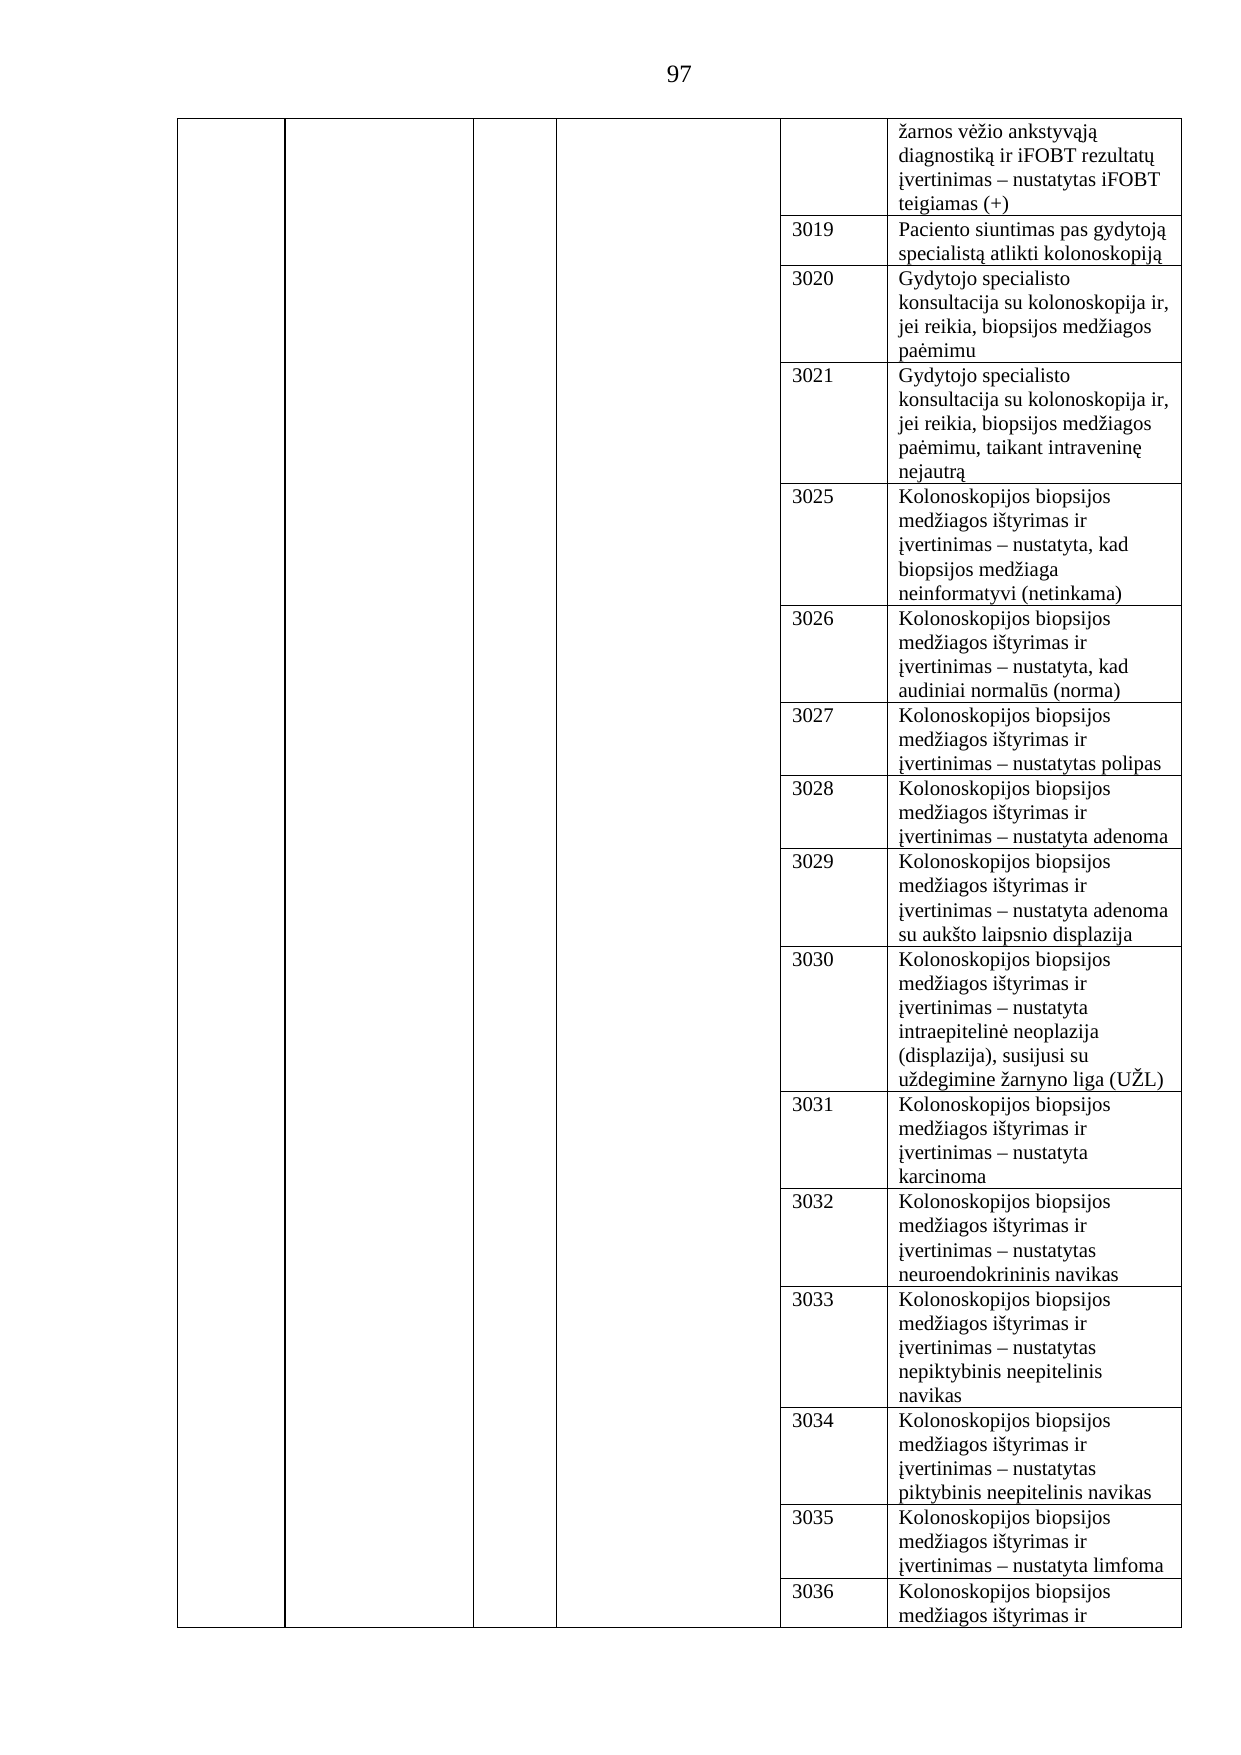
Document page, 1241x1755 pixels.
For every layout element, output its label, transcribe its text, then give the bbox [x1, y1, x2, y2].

table_cell 3020 [781, 266, 887, 362]
table_cell Kolonoskopijos biopsijos medžiagos ištyrimas ir įvertinimas – nustatyta, kad biopsijos medžiaga neinformatyvi (netinkama) [888, 484, 1181, 604]
table_cell [474, 119, 556, 1627]
table_cell 3025 [781, 484, 887, 604]
table_cell Gydytojo specialisto konsultacija su kolonoskopija ir, jei reikia, biopsijos medžiagos paėmimu, taikant intraveninę nejautrą [888, 363, 1181, 483]
table_cell 3028 [781, 776, 887, 848]
table_cell Kolonoskopijos biopsijos medžiagos ištyrimas ir įvertinimas – nustatyta intraepitelinė neoplazija (displazija), susijusi su uždegimine žarnyno liga (UŽL) [888, 947, 1181, 1091]
table_cell Kolonoskopijos biopsijos medžiagos ištyrimas ir įvertinimas – nustatytas piktybinis neepitelinis navikas [888, 1408, 1181, 1504]
table_cell žarnos vėžio ankstyvąją diagnostiką ir iFOBT rezultatų įvertinimas – nustatytas iFOBT teigiamas (+) [888, 119, 1181, 215]
table_cell [557, 119, 780, 1627]
table_cell 3029 [781, 849, 887, 946]
table_cell Kolonoskopijos biopsijos medžiagos ištyrimas ir [888, 1579, 1181, 1627]
table_cell 3031 [781, 1092, 887, 1188]
table_cell [178, 119, 284, 1627]
table_cell Kolonoskopijos biopsijos medžiagos ištyrimas ir įvertinimas – nustatytas polipas [888, 703, 1181, 775]
table_cell 3033 [781, 1287, 887, 1407]
table_cell 3034 [781, 1408, 887, 1504]
table_cell Kolonoskopijos biopsijos medžiagos ištyrimas ir įvertinimas – nustatytas neuroendokrininis navikas [888, 1189, 1181, 1286]
table_cell Kolonoskopijos biopsijos medžiagos ištyrimas ir įvertinimas – nustatyta karcinoma [888, 1092, 1181, 1188]
table_cell 3026 [781, 606, 887, 702]
table_cell [781, 119, 887, 215]
table_cell 3027 [781, 703, 887, 775]
table_cell 3035 [781, 1505, 887, 1577]
table_cell 3036 [781, 1579, 887, 1627]
table_cell Paciento siuntimas pas gydytoją specialistą atlikti kolonoskopiją [888, 216, 1181, 264]
table_cell Kolonoskopijos biopsijos medžiagos ištyrimas ir įvertinimas – nustatyta, kad audiniai normalūs (norma) [888, 606, 1181, 702]
table_cell 3021 [781, 363, 887, 483]
table_cell 3032 [781, 1189, 887, 1286]
table_cell 3019 [781, 216, 887, 264]
table_cell Kolonoskopijos biopsijos medžiagos ištyrimas ir įvertinimas – nustatyta limfoma [888, 1505, 1181, 1577]
table_cell Kolonoskopijos biopsijos medžiagos ištyrimas ir įvertinimas – nustatyta adenoma [888, 776, 1181, 848]
table_cell [286, 119, 473, 1627]
table_cell Kolonoskopijos biopsijos medžiagos ištyrimas ir įvertinimas – nustatytas nepiktybinis neepitelinis navikas [888, 1287, 1181, 1407]
table_cell 3030 [781, 947, 887, 1091]
table_cell Gydytojo specialisto konsultacija su kolonoskopija ir, jei reikia, biopsijos medžiagos paėmimu [888, 266, 1181, 362]
table_cell Kolonoskopijos biopsijos medžiagos ištyrimas ir įvertinimas – nustatyta adenoma su aukšto laipsnio displazija [888, 849, 1181, 946]
